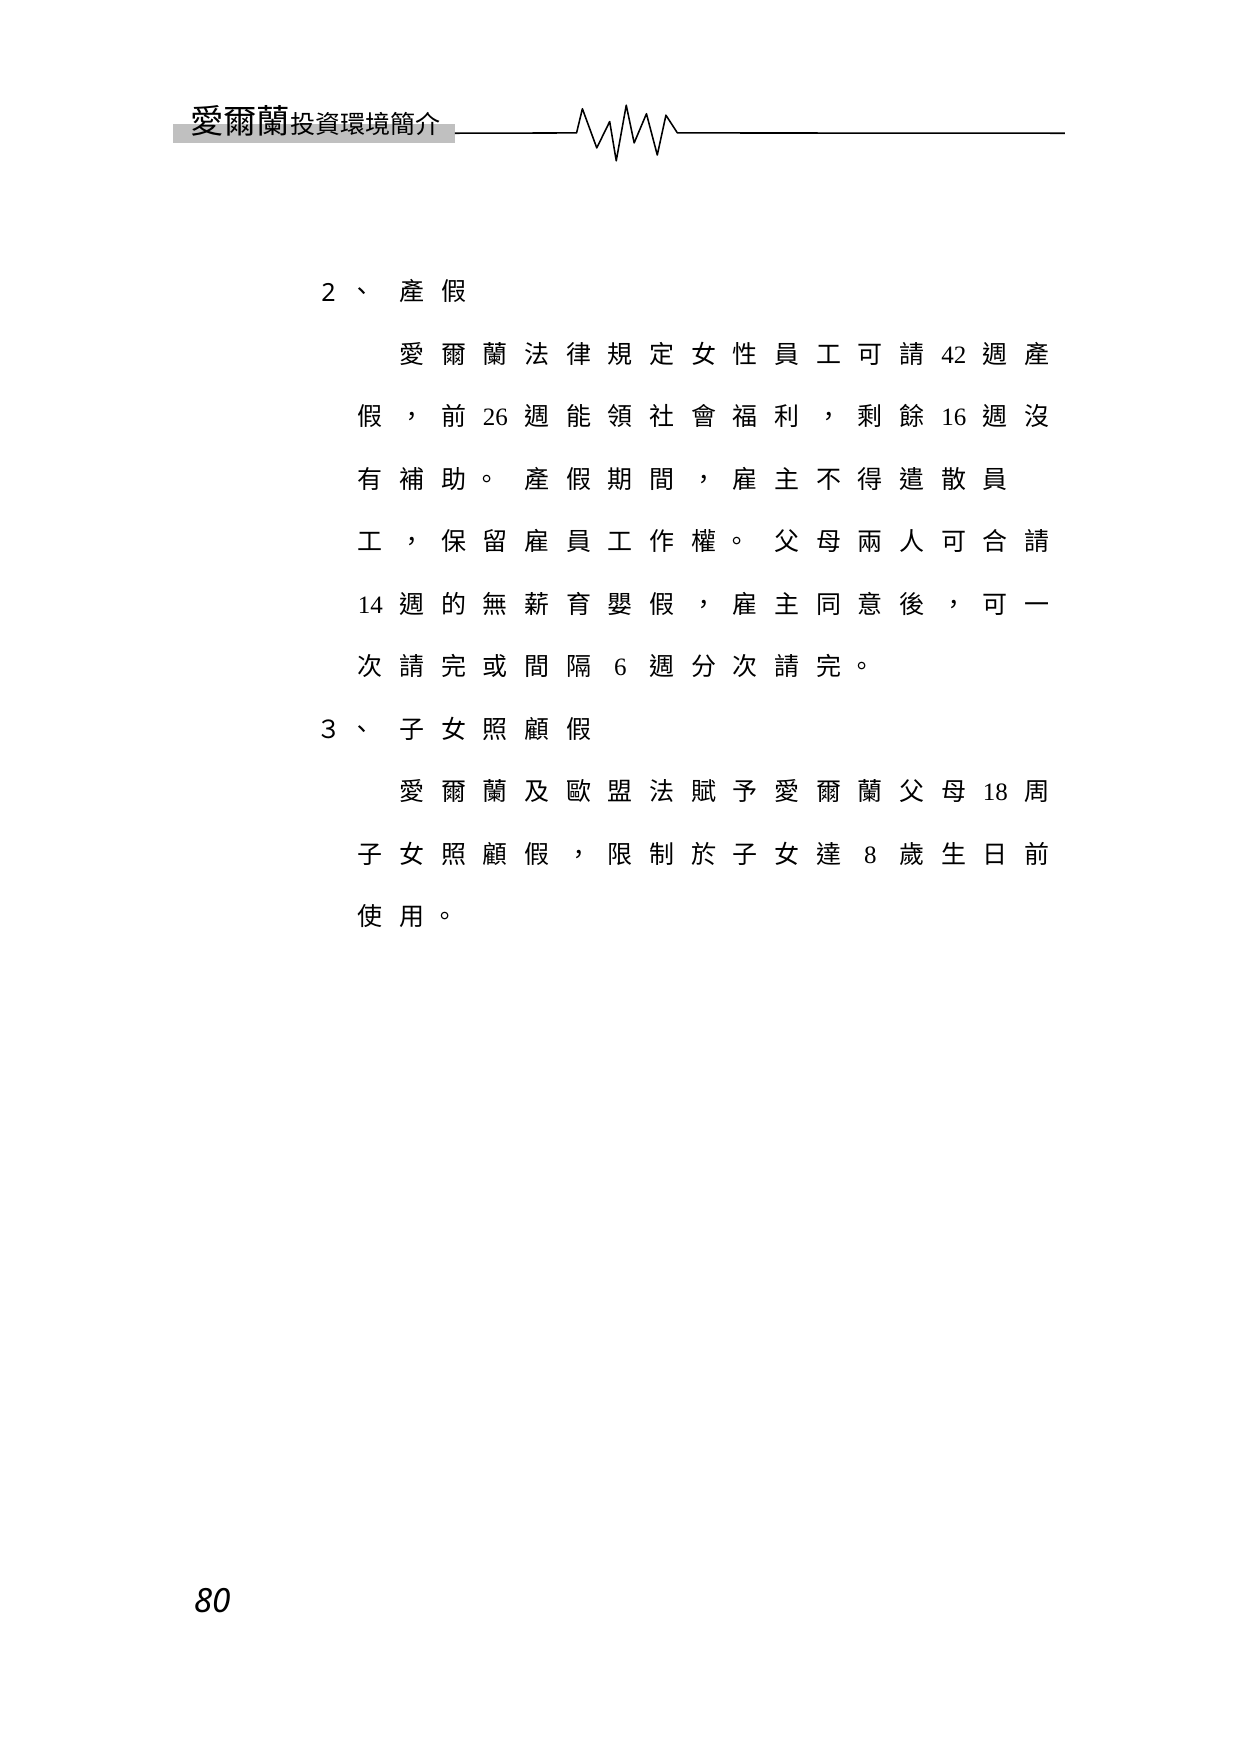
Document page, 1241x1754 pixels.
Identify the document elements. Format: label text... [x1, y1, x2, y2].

text 愛爾蘭法律規定女性員工可請42週產假，前26週能領社會福利，剩餘16週沒有補助。產假期間，雇主不得遣散員工，保留雇員工作權。父母兩人可合請14週的無薪育嬰假，雇主同意後，可一次請完或間隔6週分次請完。 [330, 313, 1058, 688]
text 愛爾蘭及歐盟法賦予愛爾蘭父母18周子女照顧假，限制於子女達8歲生日前使用。 [330, 750, 1058, 938]
text ３、子女照顧假 [281, 688, 1058, 750]
text 2、產假 [281, 250, 1058, 313]
